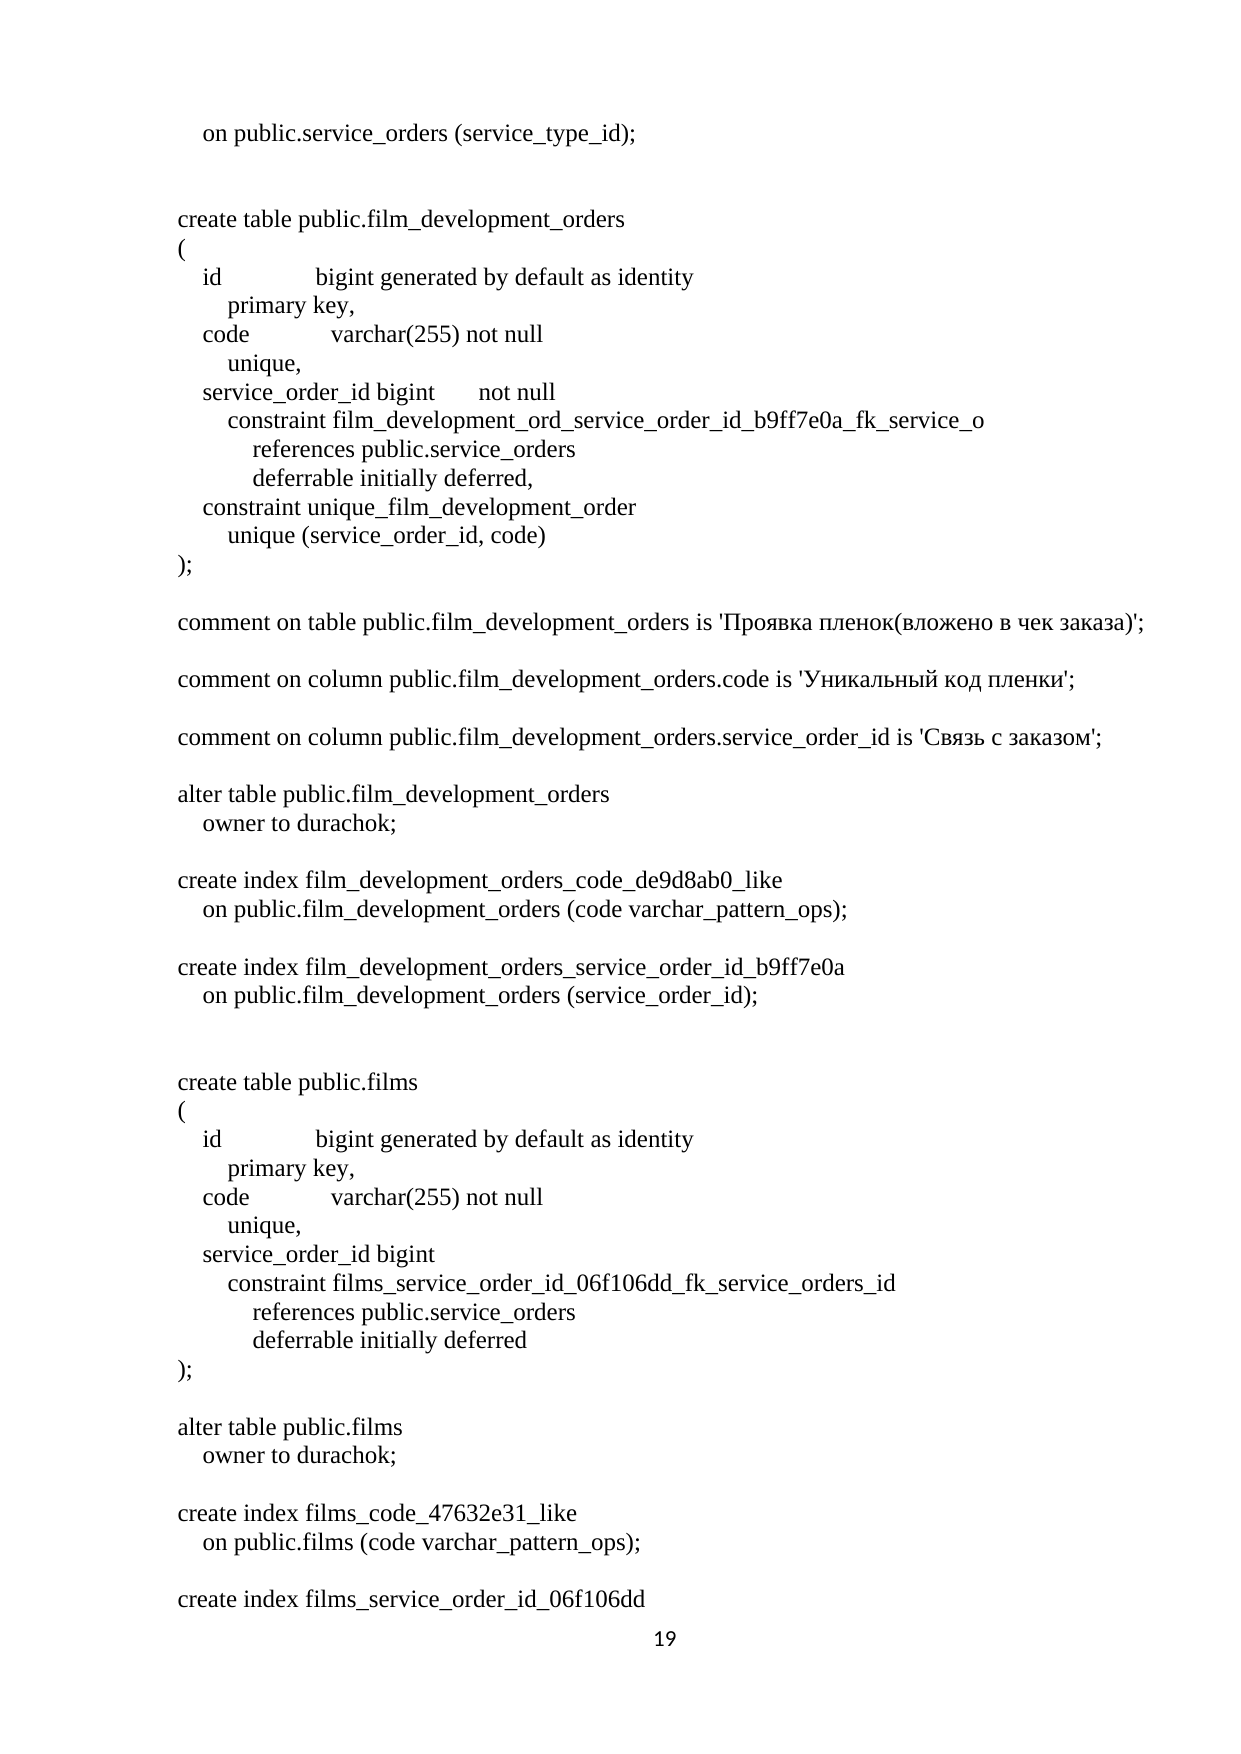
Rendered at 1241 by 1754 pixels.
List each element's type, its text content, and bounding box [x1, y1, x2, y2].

text ( [177, 1096, 1152, 1124]
text references public.service_orders [177, 1297, 1152, 1326]
text primary key, [177, 291, 1152, 319]
text code varchar(255) not null [177, 1182, 1152, 1211]
text service_order_id bigint not null [177, 377, 1152, 406]
text create index film_development_orders_service_order_id_b9ff7e0a [177, 952, 1152, 981]
text primary key, [177, 1153, 1152, 1182]
text deferrable initially deferred [177, 1326, 1152, 1354]
text constraint film_development_ord_service_order_id_b9ff7e0a_fk_service_o [177, 406, 1152, 434]
text code varchar(255) not null [177, 319, 1152, 348]
text ( [177, 233, 1152, 262]
text ); [177, 549, 1152, 578]
text owner to durachok; [177, 1441, 1152, 1469]
text on public.films (code varchar_pattern_ops); [177, 1527, 1152, 1556]
text alter table public.films [177, 1412, 1152, 1441]
text unique, [177, 348, 1152, 377]
text owner to durachok; [177, 808, 1152, 837]
text comment on column public.film_development_orders.service_order_id is 'Связь с заказом'; [177, 722, 1152, 751]
text deferrable initially deferred, [177, 463, 1152, 492]
text id bigint generated by default as identity [177, 1124, 1152, 1153]
text on public.film_development_orders (service_order_id); [177, 981, 1152, 1009]
text alter table public.film_development_orders [177, 779, 1152, 808]
text unique, [177, 1211, 1152, 1239]
text ); [177, 1354, 1152, 1383]
text create index films_service_order_id_06f106dd [177, 1584, 1152, 1613]
text on public.film_development_orders (code varchar_pattern_ops); [177, 894, 1152, 923]
text comment on column public.film_development_orders.code is 'Уникальный код пленки'; [177, 664, 1152, 693]
text create index film_development_orders_code_de9d8ab0_like [177, 866, 1152, 894]
text constraint unique_film_development_order [177, 492, 1152, 521]
text comment on table public.film_development_orders is 'Проявка пленок(вложено в чек заказа)'; [177, 607, 1152, 636]
text on public.service_orders (service_type_id); [177, 118, 1152, 147]
text references public.service_orders [177, 434, 1152, 463]
text constraint films_service_order_id_06f106dd_fk_service_orders_id [177, 1268, 1152, 1297]
text create table public.films [177, 1067, 1152, 1096]
text create table public.film_development_orders [177, 204, 1152, 233]
text create index films_code_47632e31_like [177, 1498, 1152, 1527]
text service_order_id bigint [177, 1239, 1152, 1268]
text unique (service_order_id, code) [177, 521, 1152, 549]
text id bigint generated by default as identity [177, 262, 1152, 291]
